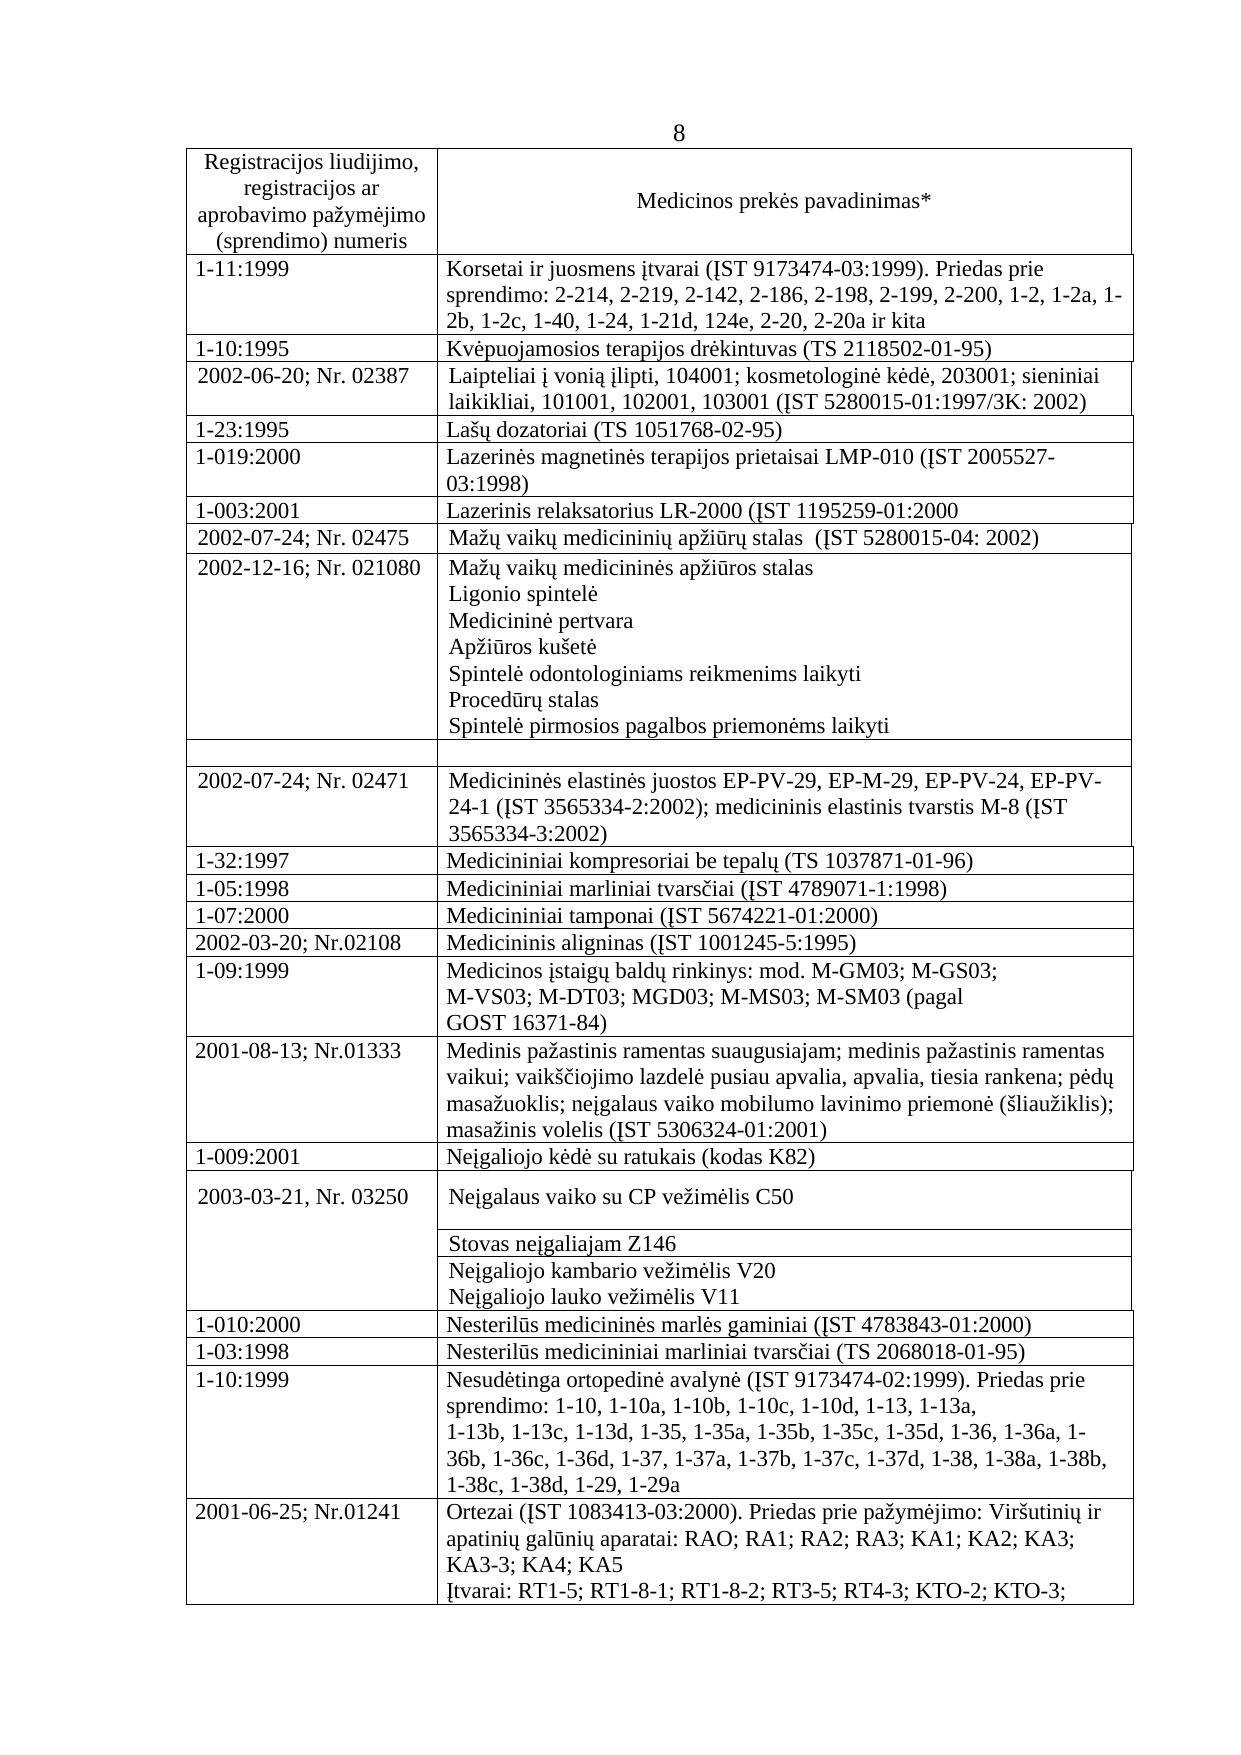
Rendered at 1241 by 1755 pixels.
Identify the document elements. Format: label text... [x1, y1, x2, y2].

table_header [177, 148, 186, 253]
table_cell Medicininiai tamponai (ĮST 5674221-01:2000) [438, 902, 1133, 928]
table_cell 2002-07-24; Nr. 02475 [187, 524, 437, 553]
table_cell 1-32:1997 [187, 847, 437, 873]
table_cell Mažų vaikų medicininių apžiūrų stalas (įst 5280015-04: 2002) [438, 524, 1131, 553]
table_cell [177, 523, 186, 553]
table_cell Neįgalaus vaiko su CP vežimėlis C50 [438, 1171, 1131, 1229]
table_cell Lazerinės magnetinės terapijos prietaisai LMP-010 (ĮST 2005527-03:1998) [438, 443, 1133, 496]
table_cell [177, 739, 186, 766]
table_cell 1-019:2000 [187, 443, 437, 496]
table_cell 1-10:1995 [187, 335, 437, 361]
table_cell [177, 874, 186, 901]
table_cell Nesterilūs medicininiai marliniai tvarsčiai (TS 2068018-01-95) [438, 1338, 1133, 1364]
table_cell Medinis pažastinis ramentas suaugusiajam; medinis pažastinis ramentas vaikui; vaikščiojimo lazdelė pusiau apvalia, apvalia, tiesia rankena; pėdų masažuoklis; neįgalaus vaiko mobilumo lavinimo priemonė (šliaužiklis); masažinis volelis (ĮST 5306324-01:2001) [438, 1037, 1133, 1142]
table_cell [177, 846, 186, 873]
table_cell 1-11:1999 [187, 255, 437, 334]
table_cell [438, 740, 1131, 766]
table_cell Medicininis aligninas (ĮST 1001245-5:1995) [438, 929, 1133, 956]
table_cell [177, 415, 186, 442]
table_cell 1-03:1998 [187, 1338, 437, 1364]
table_cell [187, 1256, 437, 1310]
table_cell Kvėpuojamosios terapijos drėkintuvas (TS 2118502-01-95) [438, 335, 1133, 361]
table_header Medicinos prekės pavadinimas* [438, 149, 1131, 253]
table_cell Neįgaliojo kėdė su ratukais (kodas K82) [438, 1143, 1133, 1170]
table_cell Medicinos įstaigų baldų rinkinys: mod. M-GM03; M-GS03; M-VS03; M-DT03; MGD03; M-MS03; M-SM03 (pagal GOST 16371-84) [438, 957, 1133, 1036]
table_cell Medicininiai kompresoriai be tepalų (TS 1037871-01-96) [438, 847, 1133, 873]
table_cell [177, 496, 186, 523]
table_cell [177, 334, 186, 361]
table_cell [177, 361, 186, 415]
table_cell Neįgaliojo kambario vežimėlis V20 Neįgaliojo lauko vežimėlis V11 [438, 1257, 1131, 1310]
table_cell 2001-06-25; Nr.01241 [187, 1499, 437, 1604]
table_cell 1-05:1998 [187, 875, 437, 901]
table_cell [177, 1310, 186, 1337]
table_cell [177, 901, 186, 928]
table_cell Medicininiai marliniai tvarsčiai (ĮST 4789071-1:1998) [438, 875, 1133, 901]
table_cell 2003-03-21, Nr. 03250 [187, 1171, 437, 1229]
table_cell Medicininės elastinės juostos EP-PV-29, EP-M-29, EP-PV-24, EP-PV-24-1 (ĮST 3565334-2:2002); medicininis elastinis tvarstis M-8 (ĮST 3565334-3:2002) [438, 767, 1131, 846]
table_cell [177, 1256, 186, 1310]
table_cell 1-010:2000 [187, 1311, 437, 1337]
table_cell [177, 1337, 186, 1364]
table_cell Lazerinis relaksatorius LR-2000 (ĮST 1195259-01:2000 [438, 497, 1133, 523]
table_cell Nesterilūs medicininės marlės gaminiai (ĮST 4783843-01:2000) [438, 1311, 1133, 1337]
table_cell Ortezai (ĮST 1083413-03:2000). Priedas prie pažymėjimo: Viršutinių ir apatinių galūnių aparatai: RAO; RA1; RA2; RA3; KA1; KA2; KA3; KA3-3; KA4; KA5 Įtvarai: RT1-5; RT1-8-1; RT1-8-2; RT3-5; RT4-3; KTO-2; KTO-3; [438, 1499, 1133, 1604]
table_cell Mažų vaikų medicininės apžiūros stalas Ligonio spintelė Medicininė pertvara Apžiūros kušetė Spintelė odontologiniams reikmenims laikyti Procedūrų stalas Spintelė pirmosios pagalbos priemonėms laikyti [438, 554, 1131, 739]
table_cell [177, 1229, 186, 1256]
table_cell 2002-07-24; Nr. 02471 [187, 767, 437, 846]
table_cell [177, 1498, 186, 1604]
table_cell 2002-06-20; Nr. 02387 [187, 362, 437, 415]
table_cell 2001-08-13; Nr.01333 [187, 1037, 437, 1142]
table_cell Lašų dozatoriai (TS 1051768-02-95) [438, 416, 1133, 442]
table_cell 1-10:1999 [187, 1366, 437, 1497]
table_cell [177, 1142, 186, 1170]
table_cell [177, 956, 186, 1036]
table_cell 1-23:1995 [187, 416, 437, 442]
table_cell [177, 442, 186, 496]
table_cell [177, 928, 186, 956]
table_cell Stovas neįgaliajam Z146 [438, 1230, 1131, 1256]
table_cell [187, 740, 437, 766]
table_cell Laipteliai į vonią įlipti, 104001; kosmetologinė kėdė, 203001; sieniniai laikikliai, 101001, 102001, 103001 (ĮST 5280015-01:1997/3K: 2002) [438, 362, 1131, 415]
table_cell 1-09:1999 [187, 957, 437, 1036]
table_cell [177, 1036, 186, 1142]
table_cell [177, 254, 186, 334]
table_cell 1-009:2001 [187, 1143, 437, 1170]
table_cell [187, 1229, 437, 1256]
table_cell [177, 766, 186, 846]
table_cell Korsetai ir juosmens įtvarai (ĮST 9173474-03:1999). Priedas prie sprendimo: 2-214, 2-219, 2-142, 2-186, 2-198, 2-199, 2-200, 1-2, 1-2a, 1-2b, 1-2c, 1-40, 1-24, 1-21d, 124e, 2-20, 2-20a ir kita [438, 255, 1133, 334]
table_cell 1-07:2000 [187, 902, 437, 928]
table_cell [177, 553, 186, 739]
table_cell 2002-03-20; Nr.02108 [187, 929, 437, 956]
table_cell [177, 1365, 186, 1497]
table_cell Nesudėtinga ortopedinė avalynė (ĮST 9173474-02:1999). Priedas prie sprendimo: 1-10, 1-10a, 1-10b, 1-10c, 1-10d, 1-13, 1-13a, 1-13b, 1-13c, 1-13d, 1-35, 1-35a, 1-35b, 1-35c, 1-35d, 1-36, 1-36a, 1-36b, 1-36c, 1-36d, 1-37, 1-37a, 1-37b, 1-37c, 1-37d, 1-38, 1-38a, 1-38b, 1-38c, 1-38d, 1-29, 1-29a [438, 1366, 1133, 1497]
table_cell [177, 1170, 186, 1229]
table_cell 1-003:2001 [187, 497, 437, 523]
table_header Registracijos liudijimo, registracijos ar aprobavimo pažymėjimo (sprendimo) numeris [187, 149, 437, 253]
table_cell 2002-12-16; Nr. 021080 [187, 554, 437, 739]
